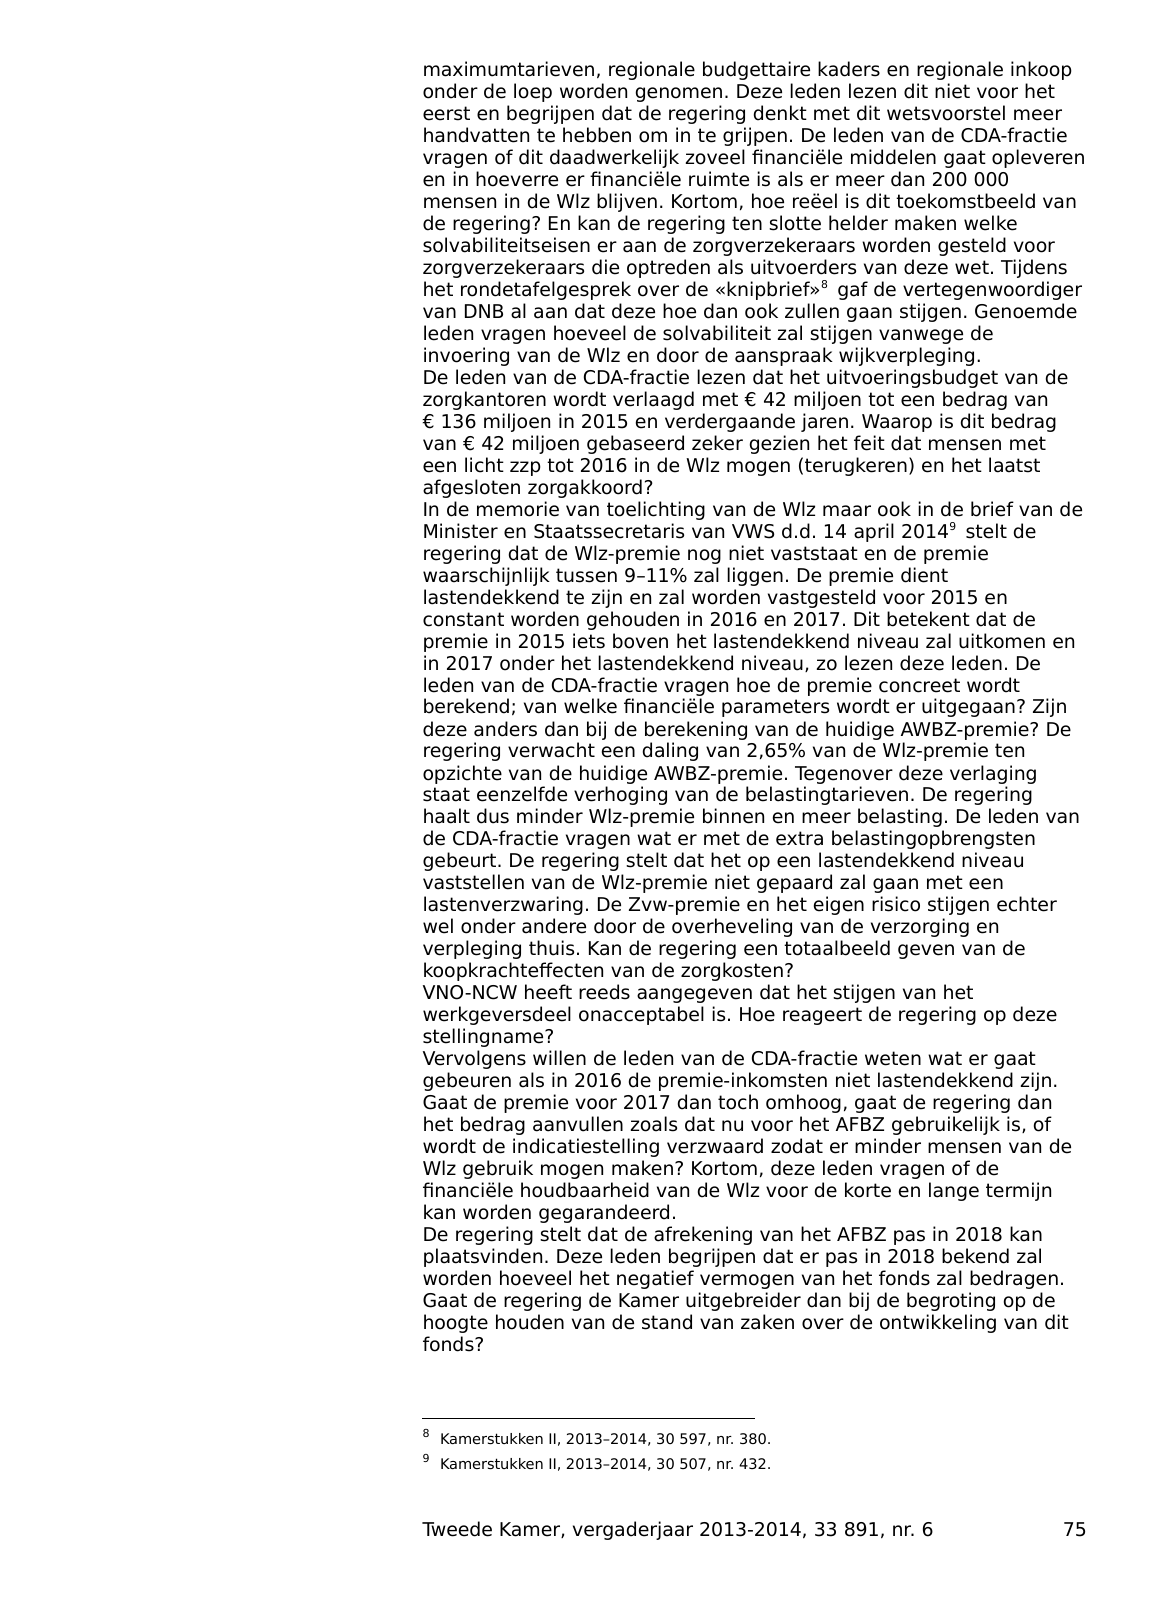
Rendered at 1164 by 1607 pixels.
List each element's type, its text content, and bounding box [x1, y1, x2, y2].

text VNO-NCW heeft reeds aangegeven dat het stijgen van het werkgeversdeel onacceptabel is. Hoe reageert de regering op deze stellingname? [422, 982, 1087, 1048]
text maximumtarieven, regionale budgettaire kaders en regionale inkoop onder de loep worden genomen. Deze leden lezen dit niet voor het eerst en begrijpen dat de regering denkt met dit wetsvoorstel meer handvatten te hebben om in te grijpen. De leden van de CDA-fractie vragen of dit daadwerkelijk zoveel financiële middelen gaat opleveren en in hoeverre er financiële ruimte is als er meer dan 200 000 mensen in de Wlz blijven. Kortom, hoe reëel is dit toekomstbeeld van de regering? En kan de regering ten slotte helder maken welke solvabiliteitseisen er aan de zorgverzekeraars worden gesteld voor zorgverzekeraars die optreden als uitvoerders van deze wet. Tijdens het rondetafelgesprek over de «knipbrief» gaf de vertegenwoordiger van DNB al aan dat deze hoe dan ook zullen gaan stijgen. Genoemde leden vragen hoeveel de solvabiliteit zal stijgen vanwege de invoering van de Wlz en door de aanspraak wijkverpleging. [422, 59, 1087, 367]
text De leden van de CDA-fractie lezen dat het uitvoeringsbudget van de zorgkantoren wordt verlaagd met € 42 miljoen tot een bedrag van € 136 miljoen in 2015 en verdergaande jaren. Waarop is dit bedrag van € 42 miljoen gebaseerd zeker gezien het feit dat mensen met een licht zzp tot 2016 in de Wlz mogen (terugkeren) en het laatst afgesloten zorgakkoord? [422, 367, 1087, 499]
text Kamerstukken II, 2013–2014, 30 597, nr. 380. [422, 1427, 1087, 1449]
text De regering stelt dat de afrekening van het AFBZ pas in 2018 kan plaatsvinden. Deze leden begrijpen dat er pas in 2018 bekend zal worden hoeveel het negatief vermogen van het fonds zal bedragen. Gaat de regering de Kamer uitgebreider dan bij de begroting op de hoogte houden van de stand van zaken over de ontwikkeling van dit fonds? [422, 1224, 1087, 1356]
text Vervolgens willen de leden van de CDA-fractie weten wat er gaat gebeuren als in 2016 de premie-inkomsten niet lastendekkend zijn. Gaat de premie voor 2017 dan toch omhoog, gaat de regering dan het bedrag aanvullen zoals dat nu voor het AFBZ gebruikelijk is, of wordt de indicatiestelling verzwaard zodat er minder mensen van de Wlz gebruik mogen maken? Kortom, deze leden vragen of de financiële houdbaarheid van de Wlz voor de korte en lange termijn kan worden gegarandeerd. [422, 1048, 1087, 1224]
text In de memorie van toelichting van de Wlz maar ook in de brief van de Minister en Staatssecretaris van VWS d.d. 14 april 2014 stelt de regering dat de Wlz-premie nog niet vaststaat en de premie waarschijnlijk tussen 9–11% zal liggen. De premie dient lastendekkend te zijn en zal worden vastgesteld voor 2015 en constant worden gehouden in 2016 en 2017. Dit betekent dat de premie in 2015 iets boven het lastendekkend niveau zal uitkomen en in 2017 onder het lastendekkend niveau, zo lezen deze leden. De leden van de CDA-fractie vragen hoe de premie concreet wordt berekend; van welke financiële parameters wordt er uitgegaan? Zijn deze anders dan bij de berekening van de huidige AWBZ-premie? De regering verwacht een daling van 2,65% van de Wlz-premie ten opzichte van de huidige AWBZ-premie. Tegenover deze verlaging staat eenzelfde verhoging van de belastingtarieven. De regering haalt dus minder Wlz-premie binnen en meer belasting. De leden van de CDA-fractie vragen wat er met de extra belastingopbrengsten gebeurt. De regering stelt dat het op een lastendekkend niveau vaststellen van de Wlz-premie niet gepaard zal gaan met een lastenverzwaring. De Zvw-premie en het eigen risico stijgen echter wel onder andere door de overheveling van de verzorging en verpleging thuis. Kan de regering een totaalbeeld geven van de koopkrachteffecten van de zorgkosten? [422, 499, 1087, 982]
text Kamerstukken II, 2013–2014, 30 507, nr. 432. [422, 1452, 1087, 1474]
